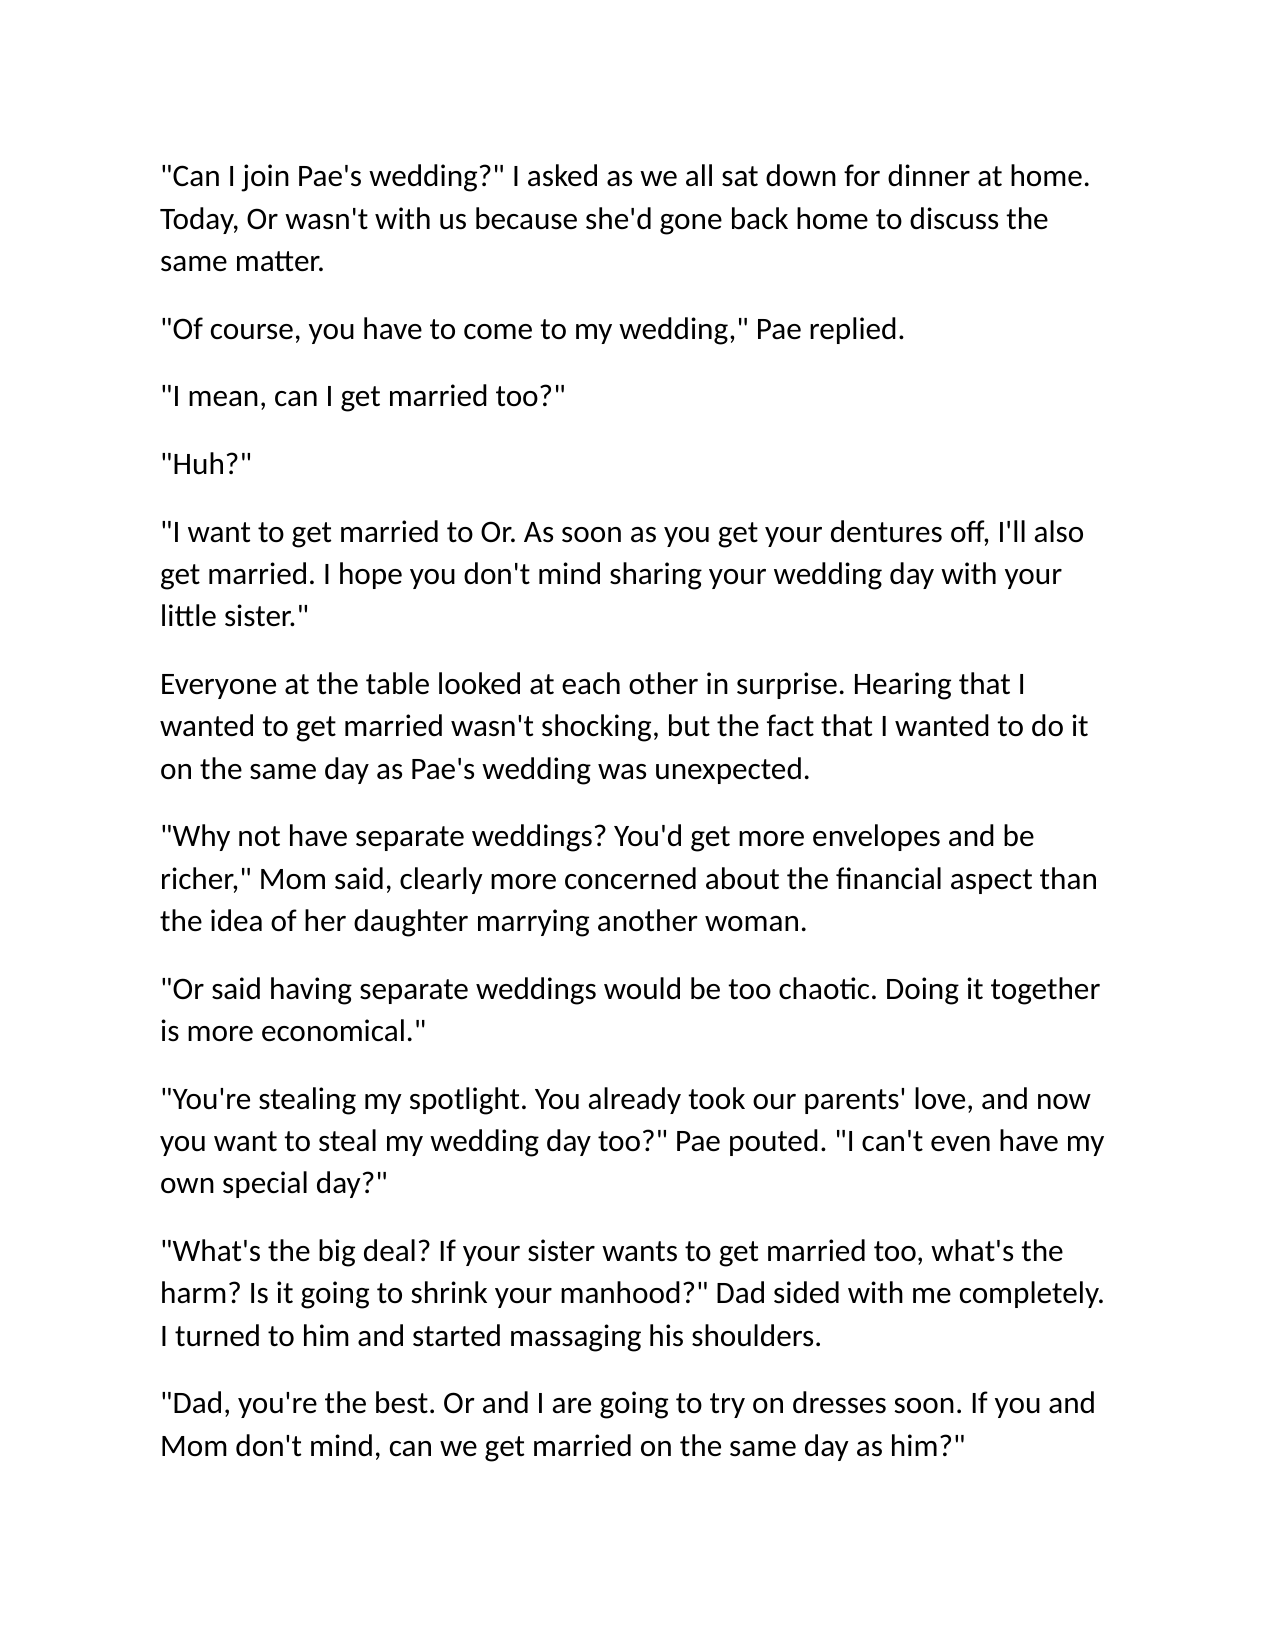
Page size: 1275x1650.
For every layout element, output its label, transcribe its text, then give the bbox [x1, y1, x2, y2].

text little sister." [160, 596, 1113, 634]
text "You're stealing my spotlight. You already took our parents' love, and now you want to steal my wedding day too?" Pae pouted. "I can't even have my own special day?" [160, 1079, 1113, 1201]
text "What's the big deal? If your sister wants to get married too, what's the harm? Is it going to shrink your manhood?" Dad sided with me completely. I turned to him and started massaging his shoulders. [160, 1231, 1113, 1354]
text "I want to get married to Or. As soon as you get your dentures off, I'll also get married. I hope you don't mind sharing your wedding day with your [160, 512, 1113, 592]
text "Of course, you have to come to my wedding," Pae replied. [160, 309, 1113, 347]
text "Huh?" [160, 444, 1113, 482]
text "I mean, can I get married too?" [160, 376, 1113, 414]
text "Can I join Pae's wedding?" I asked as we all sat down for dinner at home. Today, Or wasn't with us because she'd gone back home to discuss the same matter. [160, 156, 1113, 279]
text "Or said having separate weddings would be too chaotic. Doing it together is more economical." [160, 969, 1113, 1049]
text Everyone at the table looked at each other in surprise. Hearing that I wanted to get married wasn't shocking, but the fact that I wanted to do it on the same day as Pae's wedding was unexpected. [160, 664, 1113, 787]
text "Why not have separate weddings? You'd get more envelopes and be richer," Mom said, clearly more concerned about the financial aspect than the idea of her daughter marrying another woman. [160, 816, 1113, 939]
text "Dad, you're the best. Or and I are going to try on dresses soon. If you and Mom don't mind, can we get married on the same day as him?" [160, 1383, 1113, 1464]
